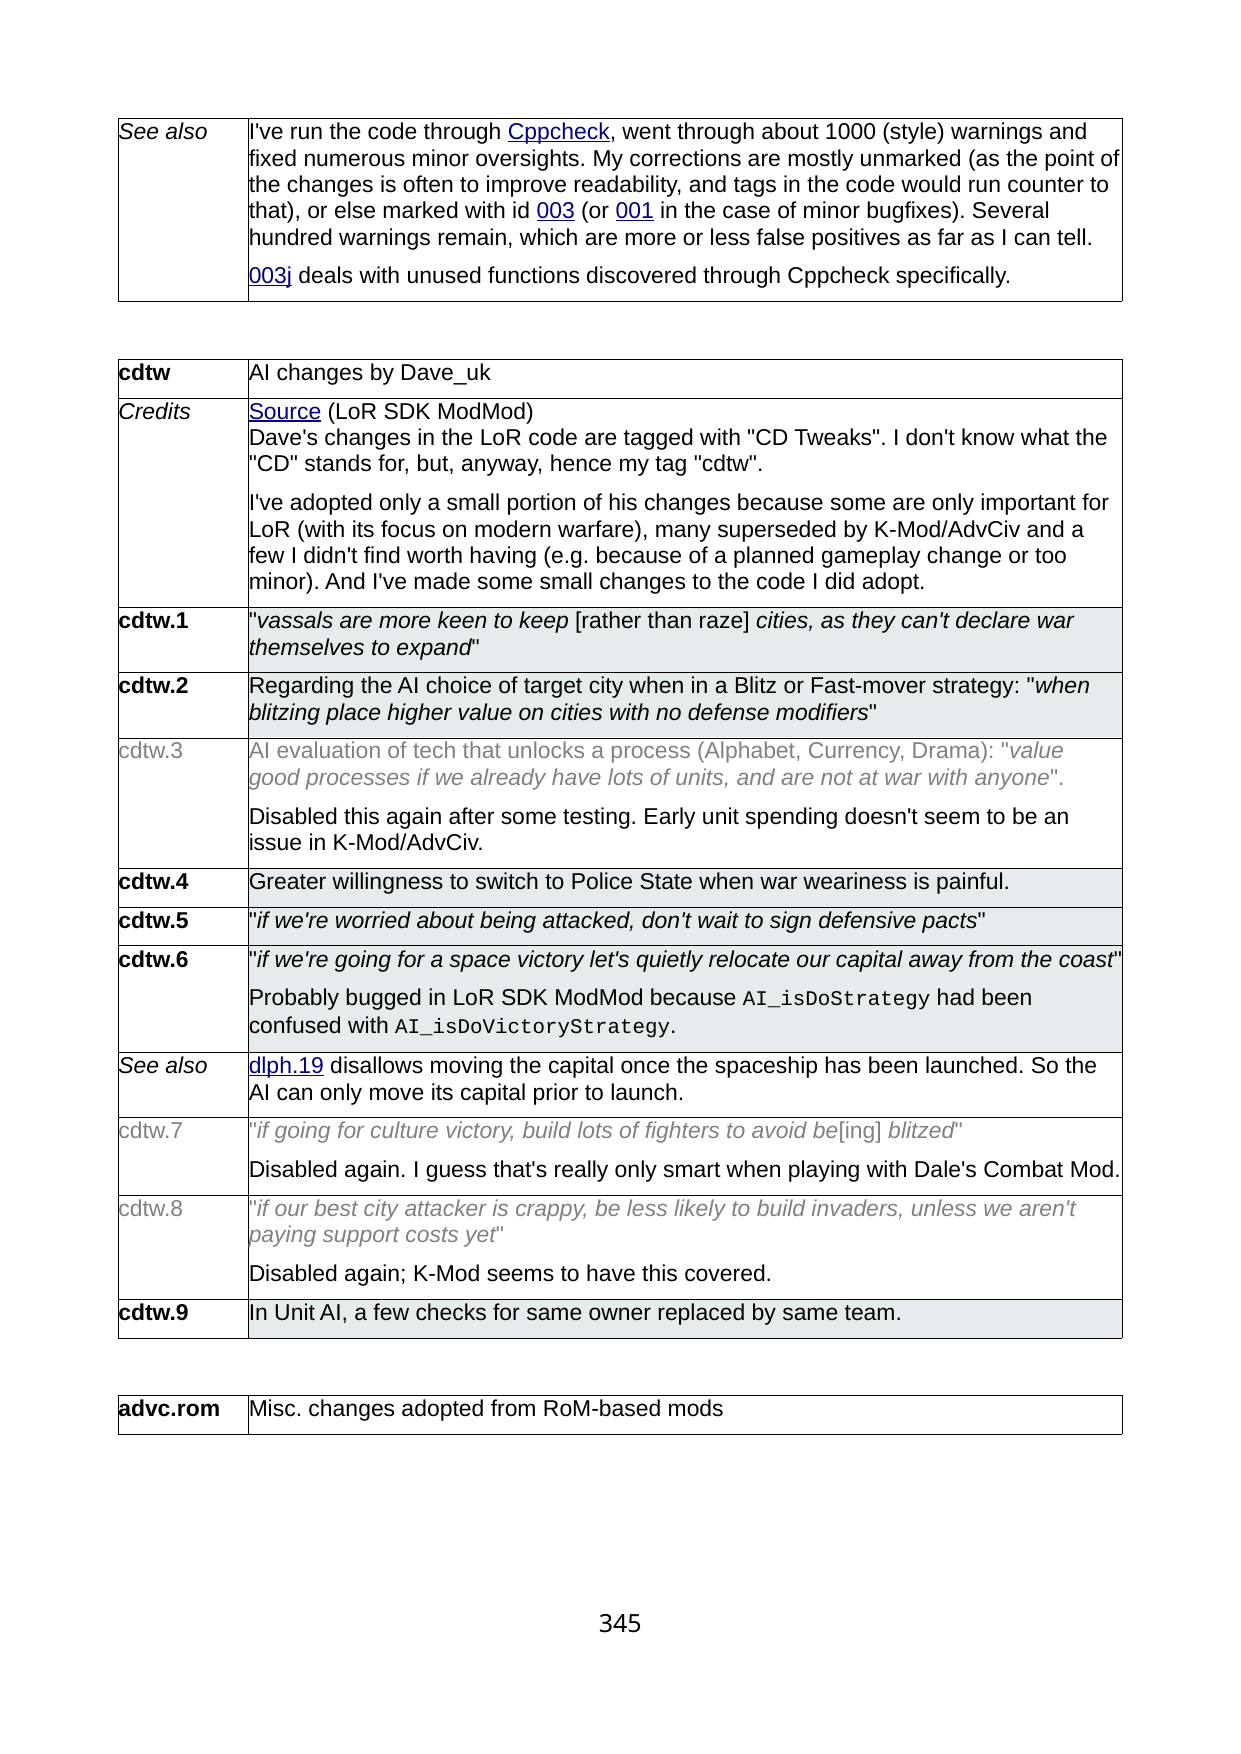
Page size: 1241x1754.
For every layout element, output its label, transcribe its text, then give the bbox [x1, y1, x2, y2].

table_cell "if going for culture victory, build lots of fighters to avoid be[ing] blitzed" Disabled again. I guess that's really only smart when playing with Dale's Combat Mod. [249, 1118, 1122, 1195]
table_cell See also [119, 119, 248, 301]
table_cell cdtw.3 [119, 739, 248, 868]
table_cell AI evaluation of tech that unlocks a process (Alphabet, Currency, Drama): "value good processes if we already have lots of units, and are not at war with anyone". Disabled this again after some testing. Early unit spending doesn't seem to be an issue in K-Mod/AdvCiv. [249, 739, 1122, 868]
table_cell Greater willingness to switch to Police State when war weariness is painful. [249, 869, 1122, 907]
table_cell "if we're going for a space victory let's quietly relocate our capital away from the coast" Probably bugged in LoR SDK ModMod because AI_isDoStrategy had been confused with AI_isDoVictoryStrategy. [249, 946, 1122, 1052]
table_header cdtw [119, 360, 248, 398]
table_cell cdtw.8 [119, 1196, 248, 1299]
table_cell In Unit AI, a few checks for same owner replaced by same team. [249, 1300, 1122, 1338]
table_cell cdtw.9 [119, 1300, 248, 1338]
table_cell See also [119, 1053, 248, 1117]
table_header advc.rom [119, 1396, 248, 1434]
table_cell cdtw.5 [119, 908, 248, 945]
table_cell "if our best city attacker is crappy, be less likely to build invaders, unless we aren't paying support costs yet" Disabled again; K-Mod seems to have this covered. [249, 1196, 1122, 1299]
table_cell "if we're worried about being attacked, don't wait to sign defensive pacts" [249, 908, 1122, 945]
table_cell cdtw.4 [119, 869, 248, 907]
table_cell "vassals are more keen to keep [rather than raze] cities, as they can't declare war themselves to expand" [249, 608, 1122, 672]
table_cell Source (LoR SDK ModMod) Dave's changes in the LoR code are tagged with "CD Tweaks". I don't know what the "CD" stands for, but, anyway, hence my tag "cdtw". I've adopted only a small portion of his changes because some are only important for LoR (with its focus on modern warfare), many superseded by K-Mod/AdvCiv and a few I didn't find worth having (e.g. because of a planned gameplay change or too minor). And I've made some small changes to the code I did adopt. [249, 399, 1122, 607]
table_cell cdtw.1 [119, 608, 248, 672]
table_cell dlph.19 disallows moving the capital once the spaceship has been launched. So the AI can only move its capital prior to launch. [249, 1053, 1122, 1117]
table_cell cdtw.6 [119, 946, 248, 1052]
table_cell Regarding the AI choice of target city when in a Blitz or Fast-mover strategy: "when blitzing place higher value on cities with no defense modifiers" [249, 673, 1122, 737]
table_cell cdtw.7 [119, 1118, 248, 1195]
table_cell I've run the code through Cppcheck, went through about 1000 (style) warnings and fixed numerous minor oversights. My corrections are mostly unmarked (as the point of the changes is often to improve readability, and tags in the code would run counter to that), or else marked with id 003 (or 001 in the case of minor bugfixes). Several hundred warnings remain, which are more or less false positives as far as I can tell. 003j deals with unused functions discovered through Cppcheck specifically. [249, 119, 1122, 301]
table_header Misc. changes adopted from RoM-based mods [249, 1396, 1122, 1434]
table_cell Credits [119, 399, 248, 607]
table_header AI changes by Dave_uk [249, 360, 1122, 398]
table_cell cdtw.2 [119, 673, 248, 737]
